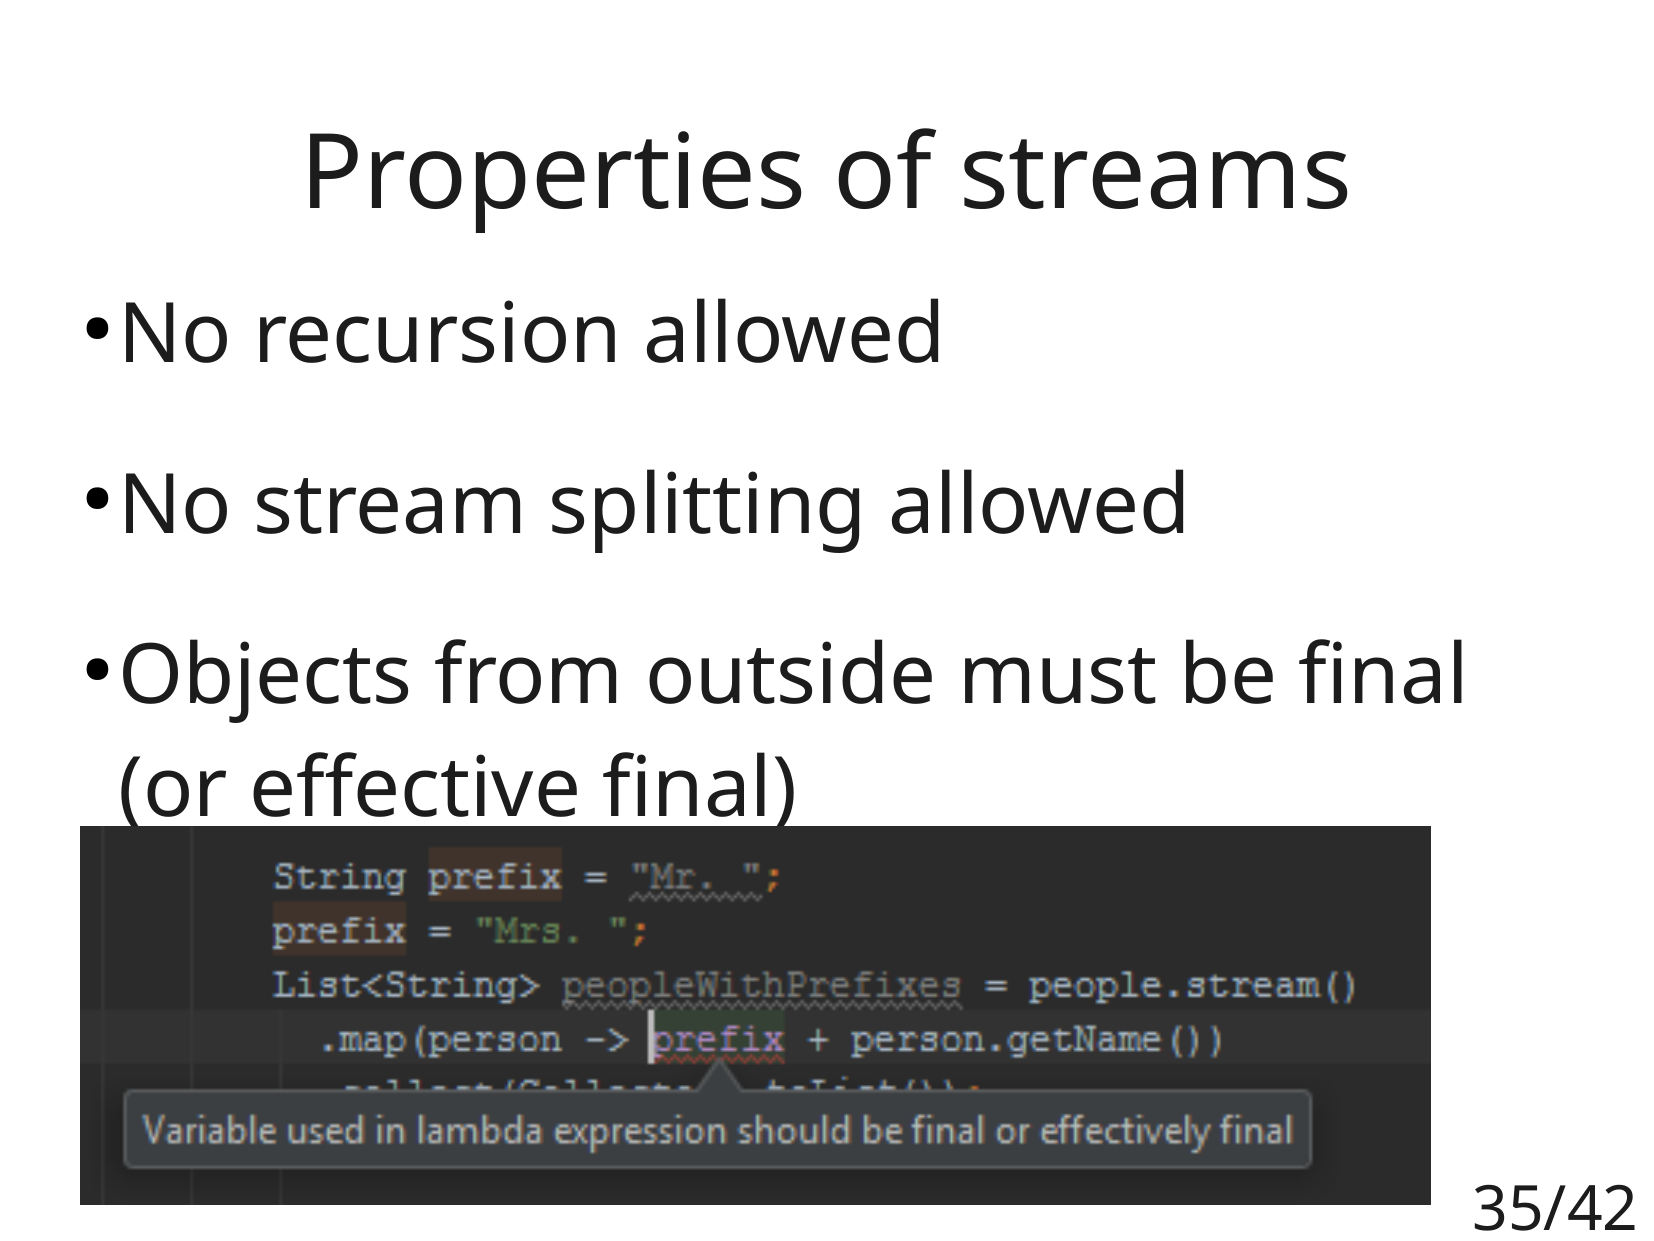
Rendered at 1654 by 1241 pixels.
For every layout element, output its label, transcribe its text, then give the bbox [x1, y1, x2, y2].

picture [80, 826, 1431, 1205]
title Properties of streams [82, 64, 1571, 257]
text_box <numer>/42 [1071, 1155, 1654, 1241]
subtitle No recursion allowed No stream splitting allowed Objects from outside must be final (or effective final) [82, 257, 1571, 1142]
